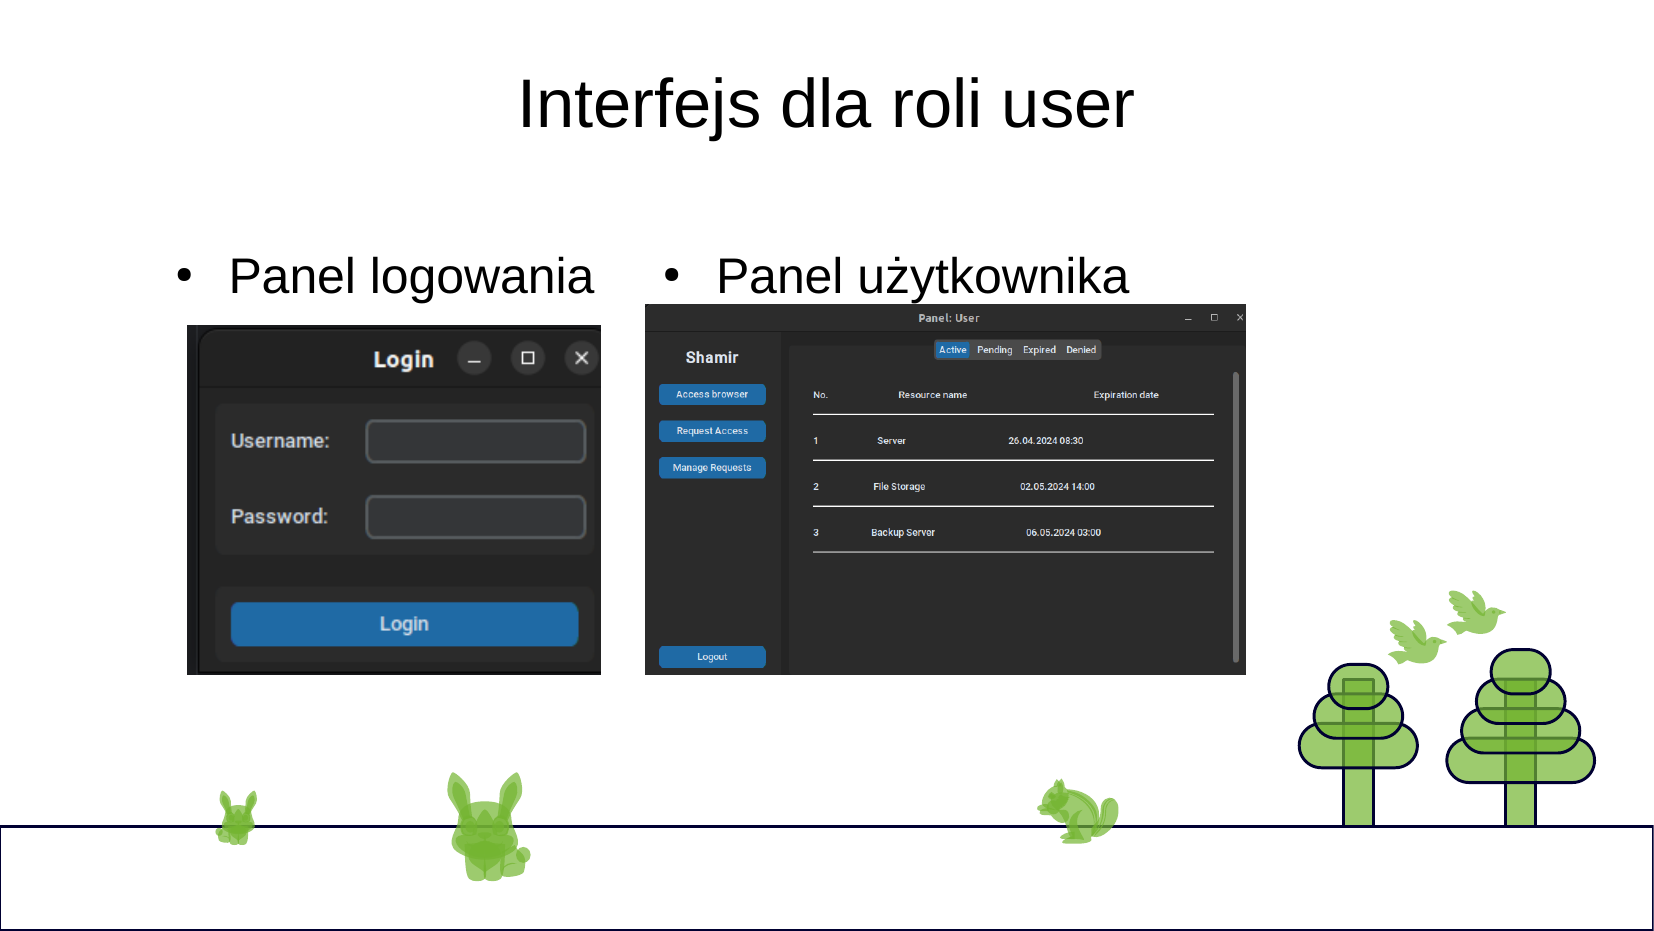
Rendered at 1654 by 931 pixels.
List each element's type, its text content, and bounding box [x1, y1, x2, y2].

picture [187, 325, 601, 676]
list Panel użytkownika [645, 248, 1276, 788]
title Interfejs dla roli user [88, 29, 1565, 178]
list Panel logowania [157, 248, 638, 788]
picture [645, 304, 1246, 676]
